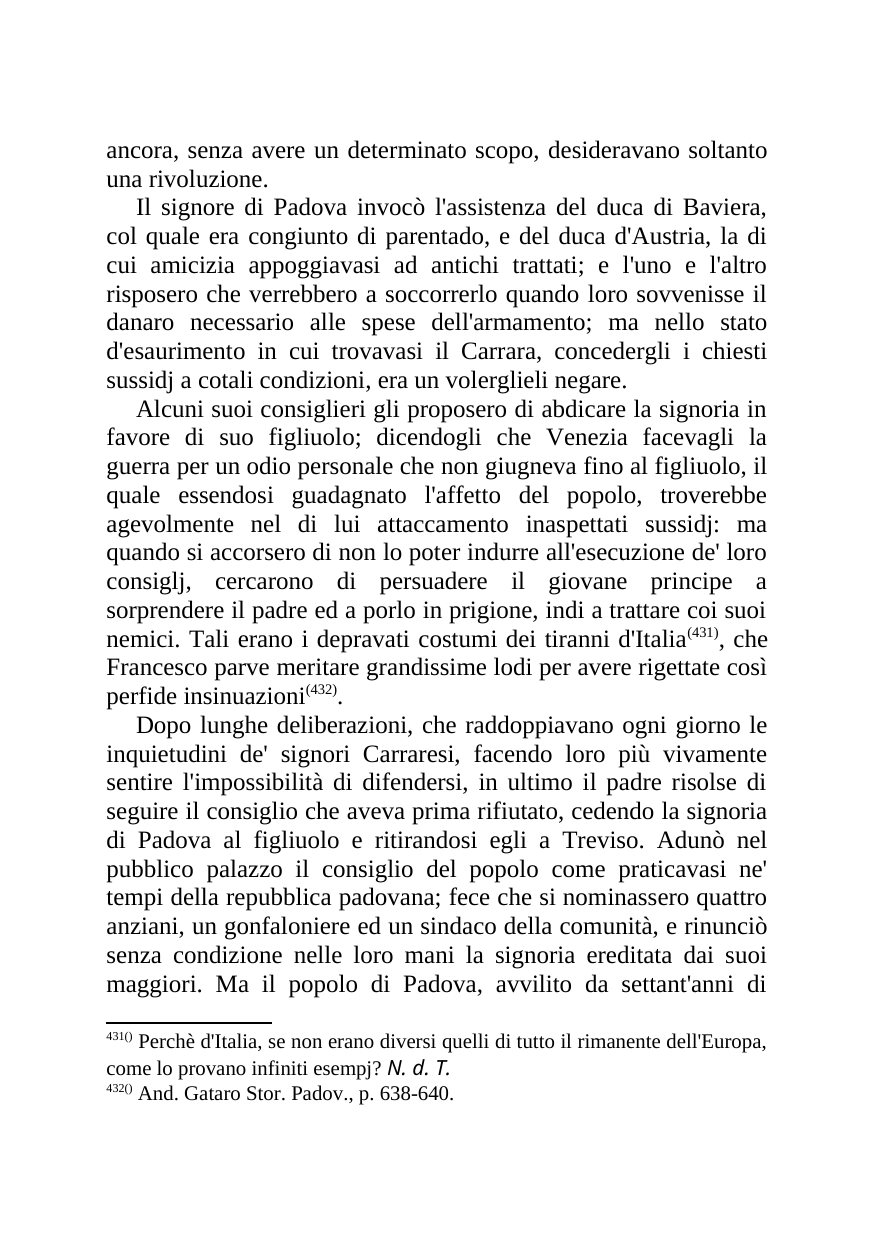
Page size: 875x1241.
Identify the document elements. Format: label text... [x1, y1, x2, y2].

text () And. Gataro Stor. Padov., p. 638-640. [106, 1081, 768, 1105]
text Il signore di Padova invocò l'assistenza del duca di Baviera, col quale era congiunto di parentado, e del duca d'Austria, la di cui amicizia appoggiavasi ad antichi trattati; e l'uno e l'altro risposero che verrebbero a soccorrerlo quando loro sovvenisse il danaro necessario alle spese dell'armamento; ma nello stato d'esaurimento in cui trovavasi il Carrara, concedergli i chiesti sussidj a cotali condizioni, era un volerglieli negare. [106, 192, 768, 394]
text Alcuni suoi consiglieri gli proposero di abdicare la signoria in favore di suo figliuolo; dicendogli che Venezia facevagli la guerra per un odio personale che non giugneva fino al figliuolo, il quale essendosi guadagnato l'affetto del popolo, troverebbe agevolmente nel di lui attaccamento inaspettati sussidj: ma quando si accorsero di non lo poter indurre all'esecuzione de' loro consiglj, cercarono di persuadere il giovane principe a sorprendere il padre ed a porlo in prigione, indi a trattare coi suoi nemici. Tali erano i depravati costumi dei tiranni d'Italia(), che Francesco parve meritare grandissime lodi per avere rigettate così perfide insinuazioni(). [106, 394, 768, 710]
text ancora, senza avere un determinato scopo, desideravano soltanto una rivoluzione. [106, 135, 768, 192]
text Dopo lunghe deliberazioni, che raddoppiavano ogni giorno le inquietudini de' signori Carraresi, facendo loro più vivamente sentire l'impossibilità di difendersi, in ultimo il padre risolse di seguire il consiglio che aveva prima rifiutato, cedendo la signoria di Padova al figliuolo e ritirandosi egli a Treviso. Adunò nel pubblico palazzo il consiglio del popolo come praticavasi ne' tempi della repubblica padovana; fece che si nominassero quattro anziani, un gonfaloniere ed un sindaco della comunità, e rinunciò senza condizione nelle loro mani la signoria ereditata dai suoi maggiori. Ma il popolo di Padova, avvilito da settant'anni di [106, 710, 768, 997]
text () Perchè d'Italia, se non erano diversi quelli di tutto il rimanente dell'Europa, come lo provano infiniti esempj? N. d. T. [106, 1029, 768, 1081]
